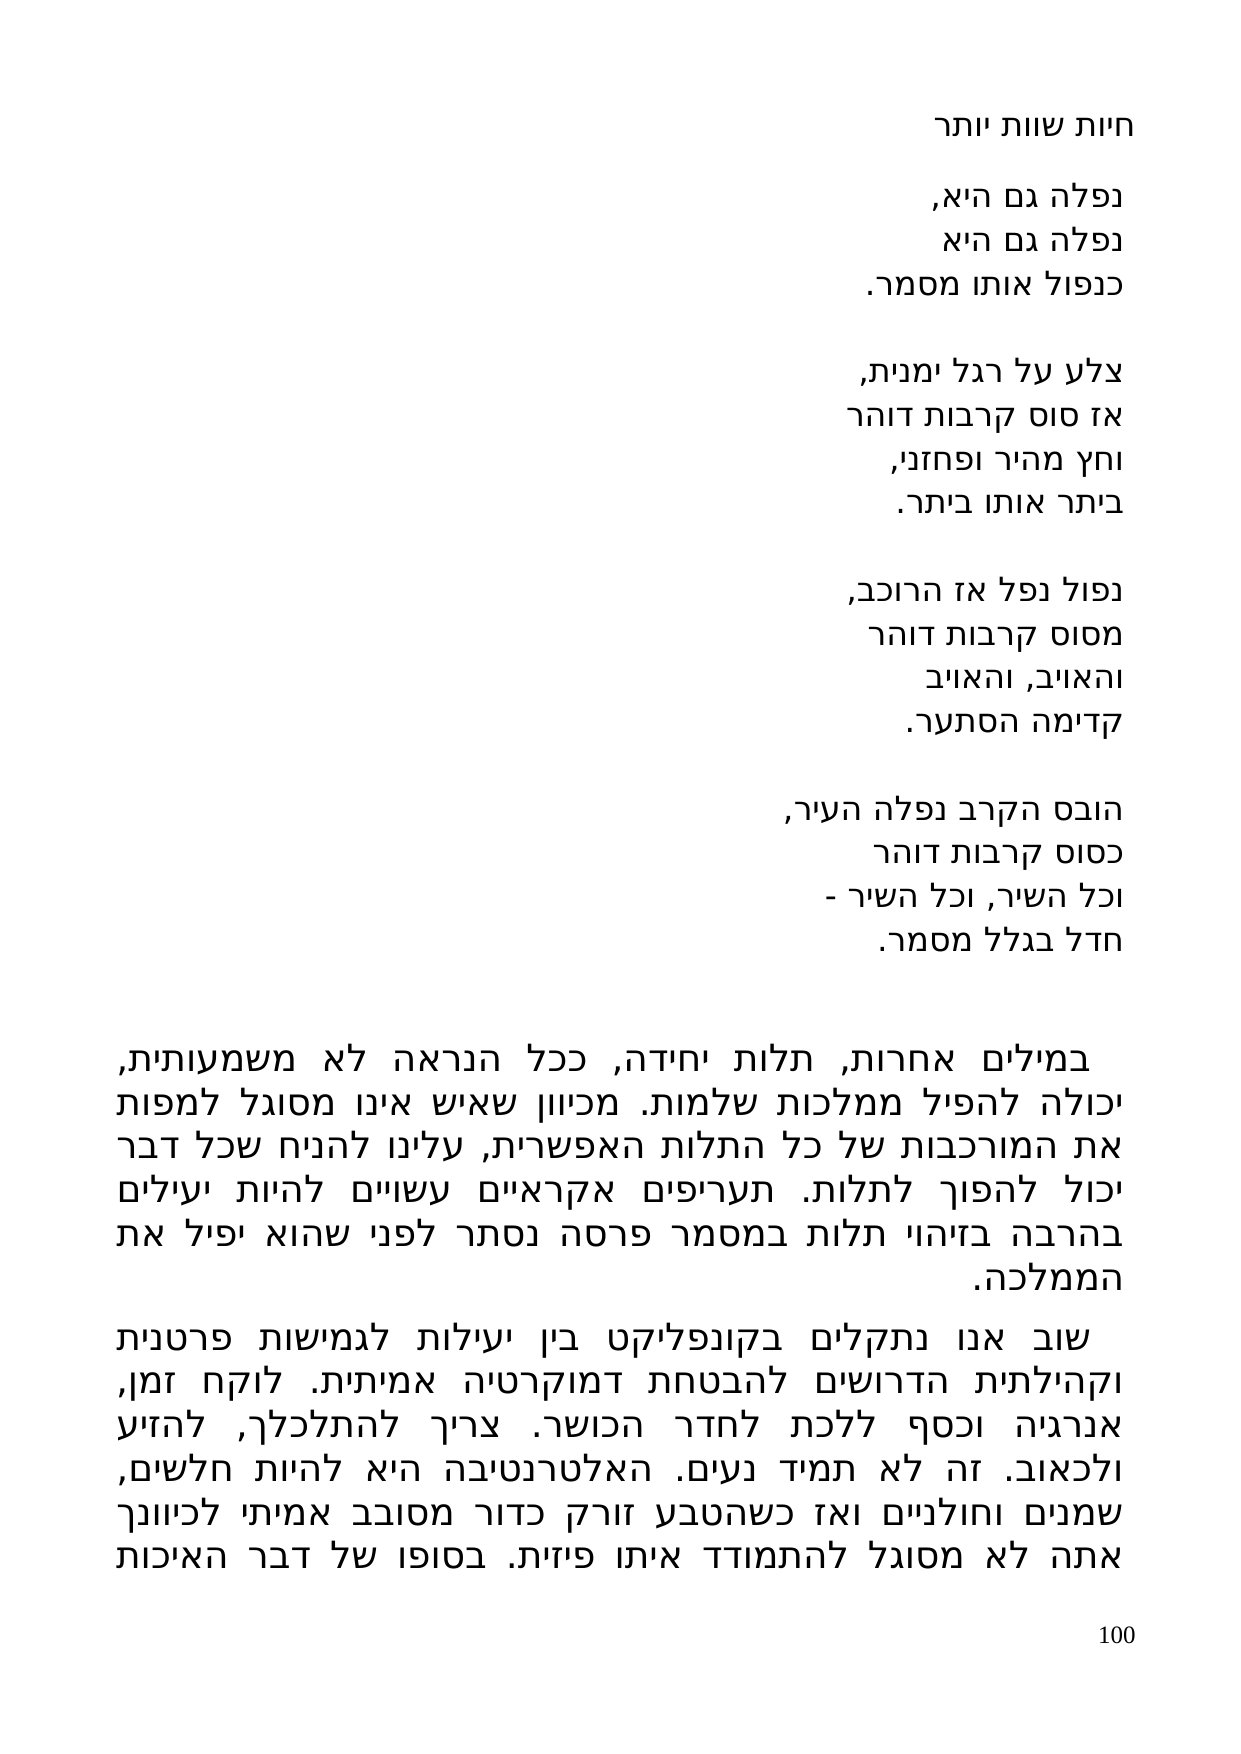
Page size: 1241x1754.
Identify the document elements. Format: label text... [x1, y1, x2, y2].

text נפלה גם היא, נפלה גם היא כנפול אותו מסמר. צלע על רגל ימנית, אז סוס קרבות דוהר וחץ מהיר ופחזני, ביתר אותו ביתר. נפול נפל אז הרוכב, מסוס קרבות דוהר והאויב, והאויב קדימה הסתער. הובס הקרב נפלה העיר, כסוס קרבות דוהר וכל השיר, וכל השיר - חדל בגלל מסמר. [116, 172, 1124, 960]
text שוב אנו נתקלים בקונפליקט בין יעילות לגמישות פרטנית וקהילתית הדרושים להבטחת דמוקרטיה אמיתית. לוקח זמן, אנרגיה וכסף ללכת לחדר הכושר. צריך להתלכלך, להזיע ולכאוב. זה לא תמיד נעים. האלטרנטיבה היא להיות חלשים, שמנים וחולניים ואז כשהטבע זורק כדור מסובב אמיתי לכיוונך אתה לא מסוגל להתמודד איתו פיזית. בסופו של דבר האיכות [116, 1315, 1124, 1577]
text במילים אחרות, תלות יחידה, ככל הנראה לא משמעותית, יכולה להפיל ממלכות שלמות. מכיוון שאיש אינו מסוגל למפות את המורכבות של כל התלות האפשרית, עלינו להניח שכל דבר יכול להפוך לתלות. תעריפים אקראיים עשויים להיות יעילים בהרבה בזיהוי תלות במסמר פרסה נסתר לפני שהוא יפיל את הממלכה. [116, 1036, 1124, 1299]
